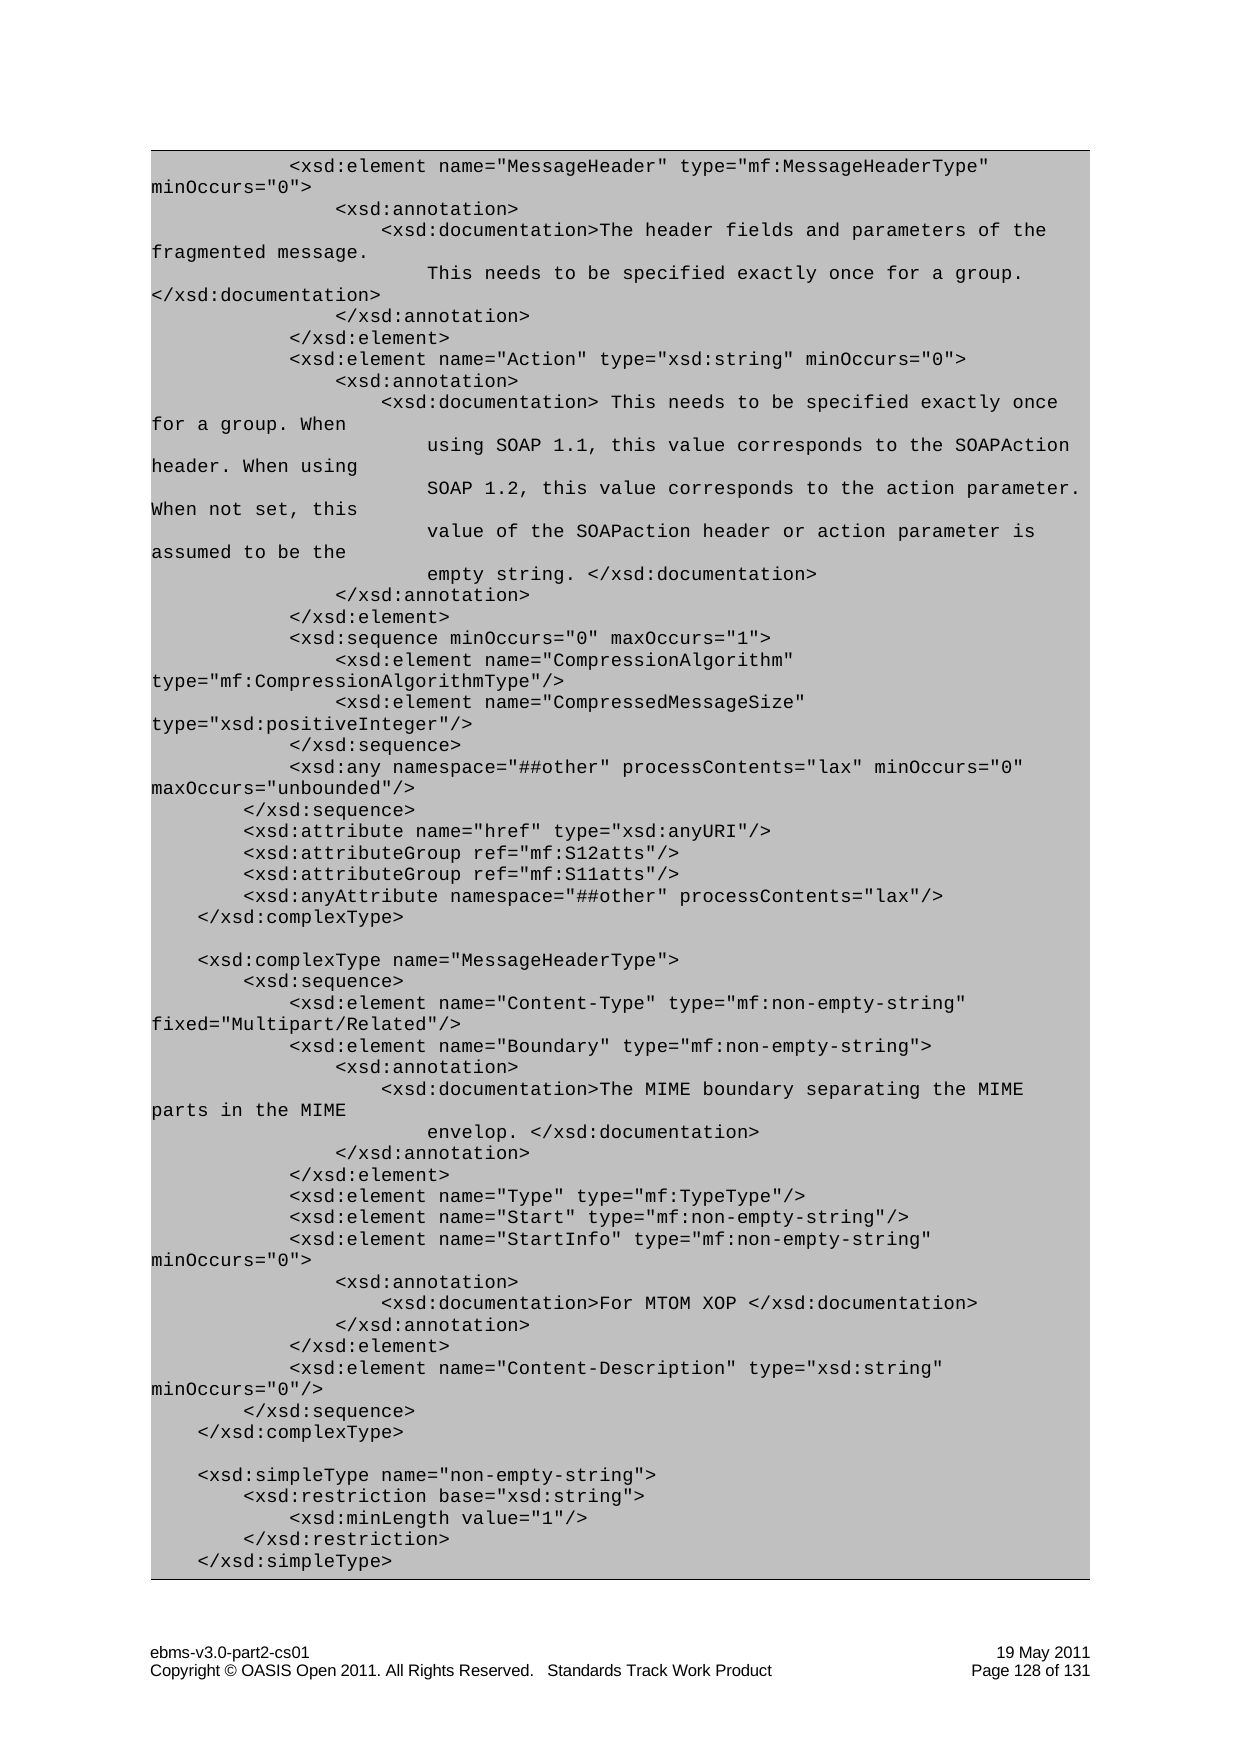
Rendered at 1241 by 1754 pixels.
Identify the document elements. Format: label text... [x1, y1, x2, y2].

text <xsd:attributeGroup ref="mf:S12atts"/> [151, 837, 1090, 858]
text <xsd:anyAttribute namespace="##other" processContents="lax"/> [151, 879, 1090, 901]
text <xsd:attributeGroup ref="mf:S11atts"/> [151, 858, 1090, 879]
text <xsd:element name="CompressedMessageSize" type="xsd:positiveInteger"/> [151, 686, 1090, 729]
text <xsd:documentation>The MIME boundary separating the MIME parts in the MIME [151, 1073, 1090, 1116]
text empty string. </xsd:documentation> [151, 558, 1090, 579]
text <xsd:annotation> [151, 1051, 1090, 1073]
text <xsd:attribute name="href" type="xsd:anyURI"/> [151, 815, 1090, 837]
text </xsd:simpleType> [151, 1545, 1090, 1579]
text <xsd:element name="Boundary" type="mf:non-empty-string"> [151, 1030, 1090, 1051]
text <xsd:element name="Content-Description" type="xsd:string" minOccurs="0"/> [151, 1352, 1090, 1394]
text SOAP 1.2, this value corresponds to the action parameter. When not set, this [151, 472, 1090, 515]
text <xsd:element name="Start" type="mf:non-empty-string"/> [151, 1201, 1090, 1223]
text </xsd:element> [151, 1330, 1090, 1352]
text </xsd:annotation> [151, 300, 1090, 322]
text value of the SOAPaction header or action parameter is assumed to be the [151, 515, 1090, 558]
text <xsd:element name="MessageHeader" type="mf:MessageHeaderType" minOccurs="0"> [151, 151, 1090, 193]
text </xsd:element> [151, 601, 1090, 622]
text <xsd:documentation>For MTOM XOP </xsd:documentation> [151, 1287, 1090, 1309]
text <xsd:element name="CompressionAlgorithm" type="mf:CompressionAlgorithmType"/> [151, 643, 1090, 686]
text <xsd:complexType name="MessageHeaderType"> [151, 944, 1090, 965]
text <xsd:element name="Action" type="xsd:string" minOccurs="0"> [151, 343, 1090, 364]
text </xsd:sequence> [151, 1394, 1090, 1416]
text </xsd:sequence> [151, 729, 1090, 751]
text </xsd:restriction> [151, 1523, 1090, 1545]
text <xsd:annotation> [151, 1266, 1090, 1287]
text <xsd:element name="StartInfo" type="mf:non-empty-string" minOccurs="0"> [151, 1223, 1090, 1266]
text <xsd:documentation>The header fields and parameters of the fragmented message. [151, 214, 1090, 257]
text <xsd:documentation> This needs to be specified exactly once for a group. When [151, 386, 1090, 429]
text </xsd:element> [151, 1158, 1090, 1180]
text using SOAP 1.1, this value corresponds to the SOAPAction header. When using [151, 429, 1090, 472]
text <xsd:annotation> [151, 193, 1090, 214]
text <xsd:element name="Content-Type" type="mf:non-empty-string" fixed="Multipart/Related"/> [151, 987, 1090, 1030]
text <xsd:annotation> [151, 364, 1090, 386]
text <xsd:any namespace="##other" processContents="lax" minOccurs="0" maxOccurs="unbounded"/> [151, 751, 1090, 794]
text <xsd:simpleType name="non-empty-string"> [151, 1459, 1090, 1480]
text </xsd:annotation> [151, 579, 1090, 601]
text </xsd:complexType> [151, 901, 1090, 922]
text This needs to be specified exactly once for a group. </xsd:documentation> [151, 257, 1090, 300]
text <xsd:minLength value="1"/> [151, 1502, 1090, 1523]
text </xsd:annotation> [151, 1309, 1090, 1330]
text <xsd:sequence minOccurs="0" maxOccurs="1"> [151, 622, 1090, 643]
text </xsd:complexType> [151, 1416, 1090, 1437]
text <xsd:element name="Type" type="mf:TypeType"/> [151, 1180, 1090, 1201]
text </xsd:sequence> [151, 794, 1090, 815]
text envelop. </xsd:documentation> [151, 1116, 1090, 1137]
text </xsd:annotation> [151, 1137, 1090, 1158]
text <xsd:restriction base="xsd:string"> [151, 1480, 1090, 1502]
text </xsd:element> [151, 322, 1090, 343]
text <xsd:sequence> [151, 965, 1090, 987]
